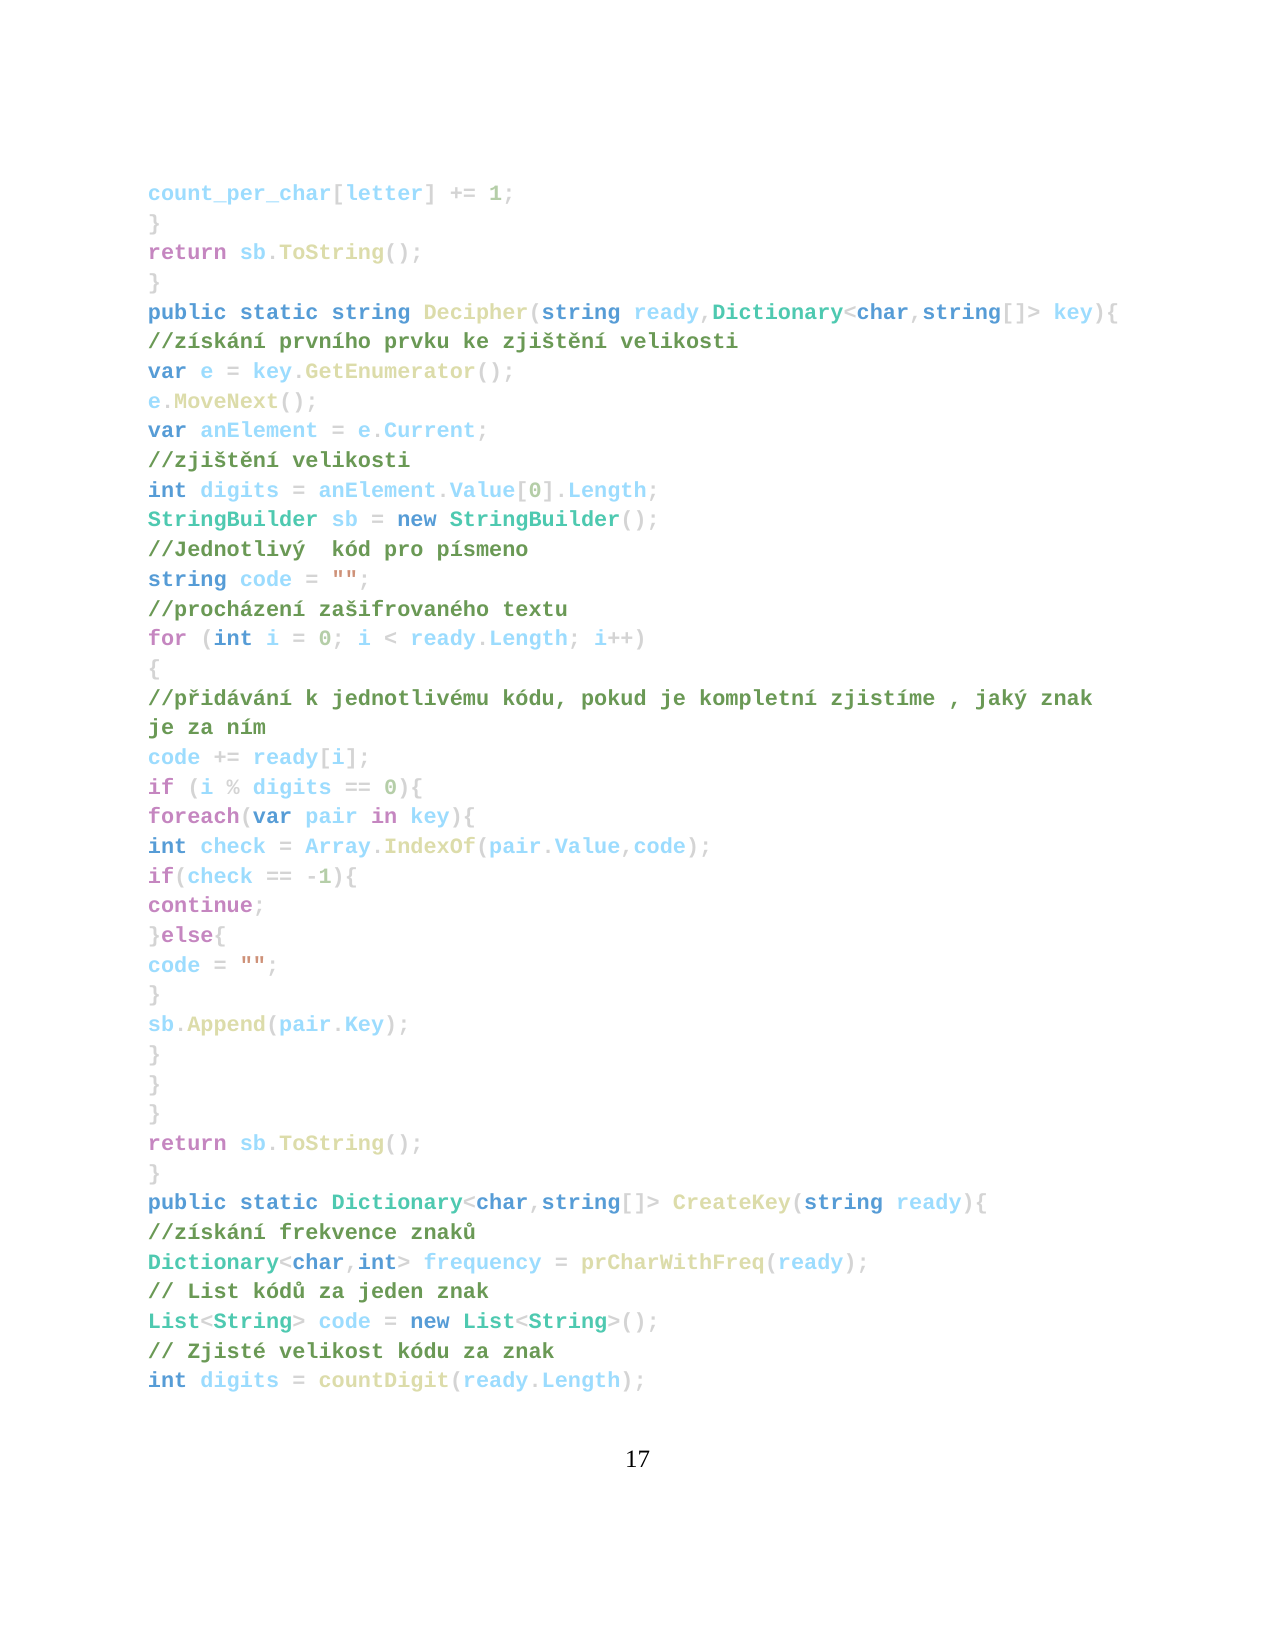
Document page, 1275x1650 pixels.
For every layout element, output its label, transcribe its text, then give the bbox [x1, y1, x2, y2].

text count_per_char[letter] += 1; [148, 177, 1127, 207]
text StringBuilder sb = new StringBuilder(); [148, 504, 1127, 533]
text continue; [148, 890, 1127, 919]
text List<String> code = new List<String>(); [148, 1305, 1127, 1335]
text sb.Append(pair.Key); [148, 1008, 1127, 1038]
text code += ready[i]; [148, 741, 1127, 771]
text } [148, 207, 1127, 237]
text //procházení zašifrovaného textu [148, 593, 1127, 622]
text foreach(var pair in key){ [148, 801, 1127, 830]
text }else{ [148, 919, 1127, 949]
text for (int i = 0; i < ready.Length; i++) [148, 622, 1127, 652]
text //zjištění velikosti [148, 444, 1127, 474]
text //přidávání k jednotlivému kódu, pokud je kompletní zjistíme , jaký znak je za ním [148, 682, 1127, 741]
text } [148, 266, 1127, 296]
text int digits = anElement.Value[0].Length; [148, 474, 1127, 504]
text code = ""; [148, 949, 1127, 979]
text string code = ""; [148, 563, 1127, 593]
text var e = key.GetEnumerator(); [148, 355, 1127, 385]
text } [148, 1038, 1127, 1068]
text if (i % digits == 0){ [148, 771, 1127, 801]
text } [148, 1157, 1127, 1187]
text if(check == -1){ [148, 860, 1127, 890]
text return sb.ToString(); [148, 237, 1127, 266]
text e.MoveNext(); [148, 385, 1127, 415]
text Dictionary<char,int> frequency = prCharWithFreq(ready); [148, 1246, 1127, 1276]
text int digits = countDigit(ready.Length); [148, 1365, 1127, 1394]
text public static string Decipher(string ready,Dictionary<char,string[]> key){ [148, 296, 1127, 326]
text { [148, 652, 1127, 682]
text } [148, 1068, 1127, 1097]
text } [148, 1097, 1127, 1127]
text return sb.ToString(); [148, 1127, 1127, 1157]
text } [148, 979, 1127, 1008]
text // Zjisté velikost kódu za znak [148, 1335, 1127, 1365]
text //získání frekvence znaků [148, 1216, 1127, 1246]
text int check = Array.IndexOf(pair.Value,code); [148, 830, 1127, 860]
text public static Dictionary<char,string[]> CreateKey(string ready){ [148, 1187, 1127, 1216]
text //Jednotlivý kód pro písmeno [148, 533, 1127, 563]
text var anElement = e.Current; [148, 415, 1127, 444]
text //získání prvního prvku ke zjištění velikosti [148, 326, 1127, 355]
text // List kódů za jeden znak [148, 1276, 1127, 1305]
